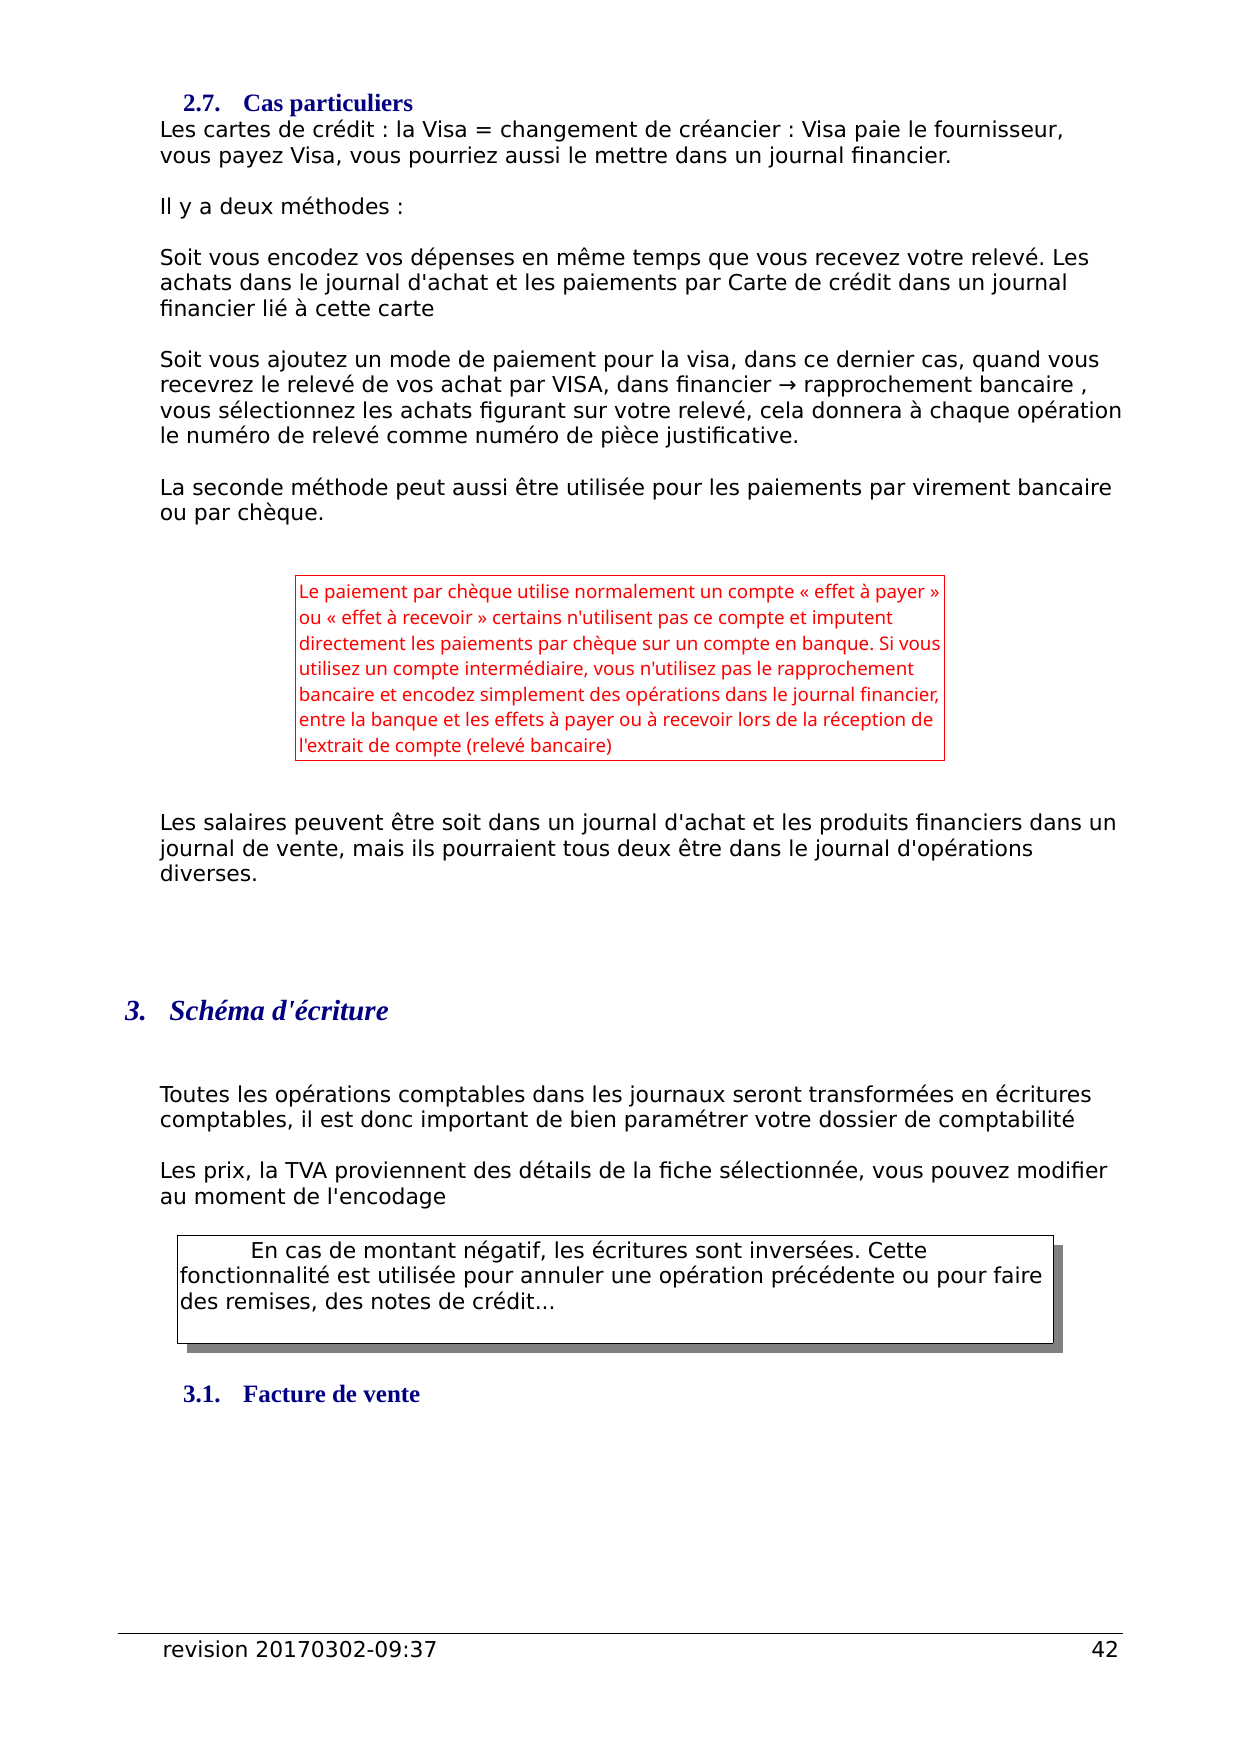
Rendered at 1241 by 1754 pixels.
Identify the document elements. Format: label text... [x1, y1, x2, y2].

subtitle Schéma d'écriture [117, 993, 1123, 1027]
text Le paiement par chèque utilise normalement un compte « effet à payer » ou « effet à recevoir » certains n'utilisent pas ce compte et imputent directement les paiements par chèque sur un compte en banque. Si vous utilisez un compte intermédiaire, vous n'utilisez pas le rapprochement bancaire et encodez simplement des opérations dans le journal financier, entre la banque et les effets à payer ou à recevoir lors de la réception de l'extrait de compte (relevé bancaire) [296, 576, 944, 760]
text Toutes les opérations comptables dans les journaux seront transformées en écritures comptables, il est donc important de bien paramétrer votre dossier de comptabilité [159, 1082, 1123, 1133]
text Il y a deux méthodes : [159, 194, 1123, 219]
text Les prix, la TVA proviennent des détails de la fiche sélectionnée, vous pouvez modifier au moment de l'encodage [159, 1158, 1123, 1209]
subtitle Cas particuliers [177, 88, 1123, 117]
subtitle Facture de vente [177, 1379, 1123, 1408]
text Les salaires peuvent être soit dans un journal d'achat et les produits financiers dans un journal de vente, mais ils pourraient tous deux être dans le journal d'opérations diverses. [159, 811, 1123, 887]
text Soit vous encodez vos dépenses en même temps que vous recevez votre relevé. Les achats dans le journal d'achat et les paiements par Carte de crédit dans un journal financier lié à cette carte [159, 245, 1123, 321]
text Soit vous ajoutez un mode de paiement pour la visa, dans ce dernier cas, quand vous recevrez le relevé de vos achat par VISA, dans financier → rapprochement bancaire , vous sélectionnez les achats figurant sur votre relevé, cela donnera à chaque opération le numéro de relevé comme numéro de pièce justificative. [159, 347, 1123, 449]
text En cas de montant négatif, les écritures sont inversées. Cette fonctionnalité est utilisée pour annuler une opération précédente ou pour faire des remises, des notes de crédit... [178, 1236, 1053, 1314]
text Les cartes de crédit : la Visa = changement de créancier : Visa paie le fournisseur, vous payez Visa, vous pourriez aussi le mettre dans un journal financier. [159, 117, 1123, 168]
text La seconde méthode peut aussi être utilisée pour les paiements par virement bancaire ou par chèque. [159, 474, 1123, 526]
